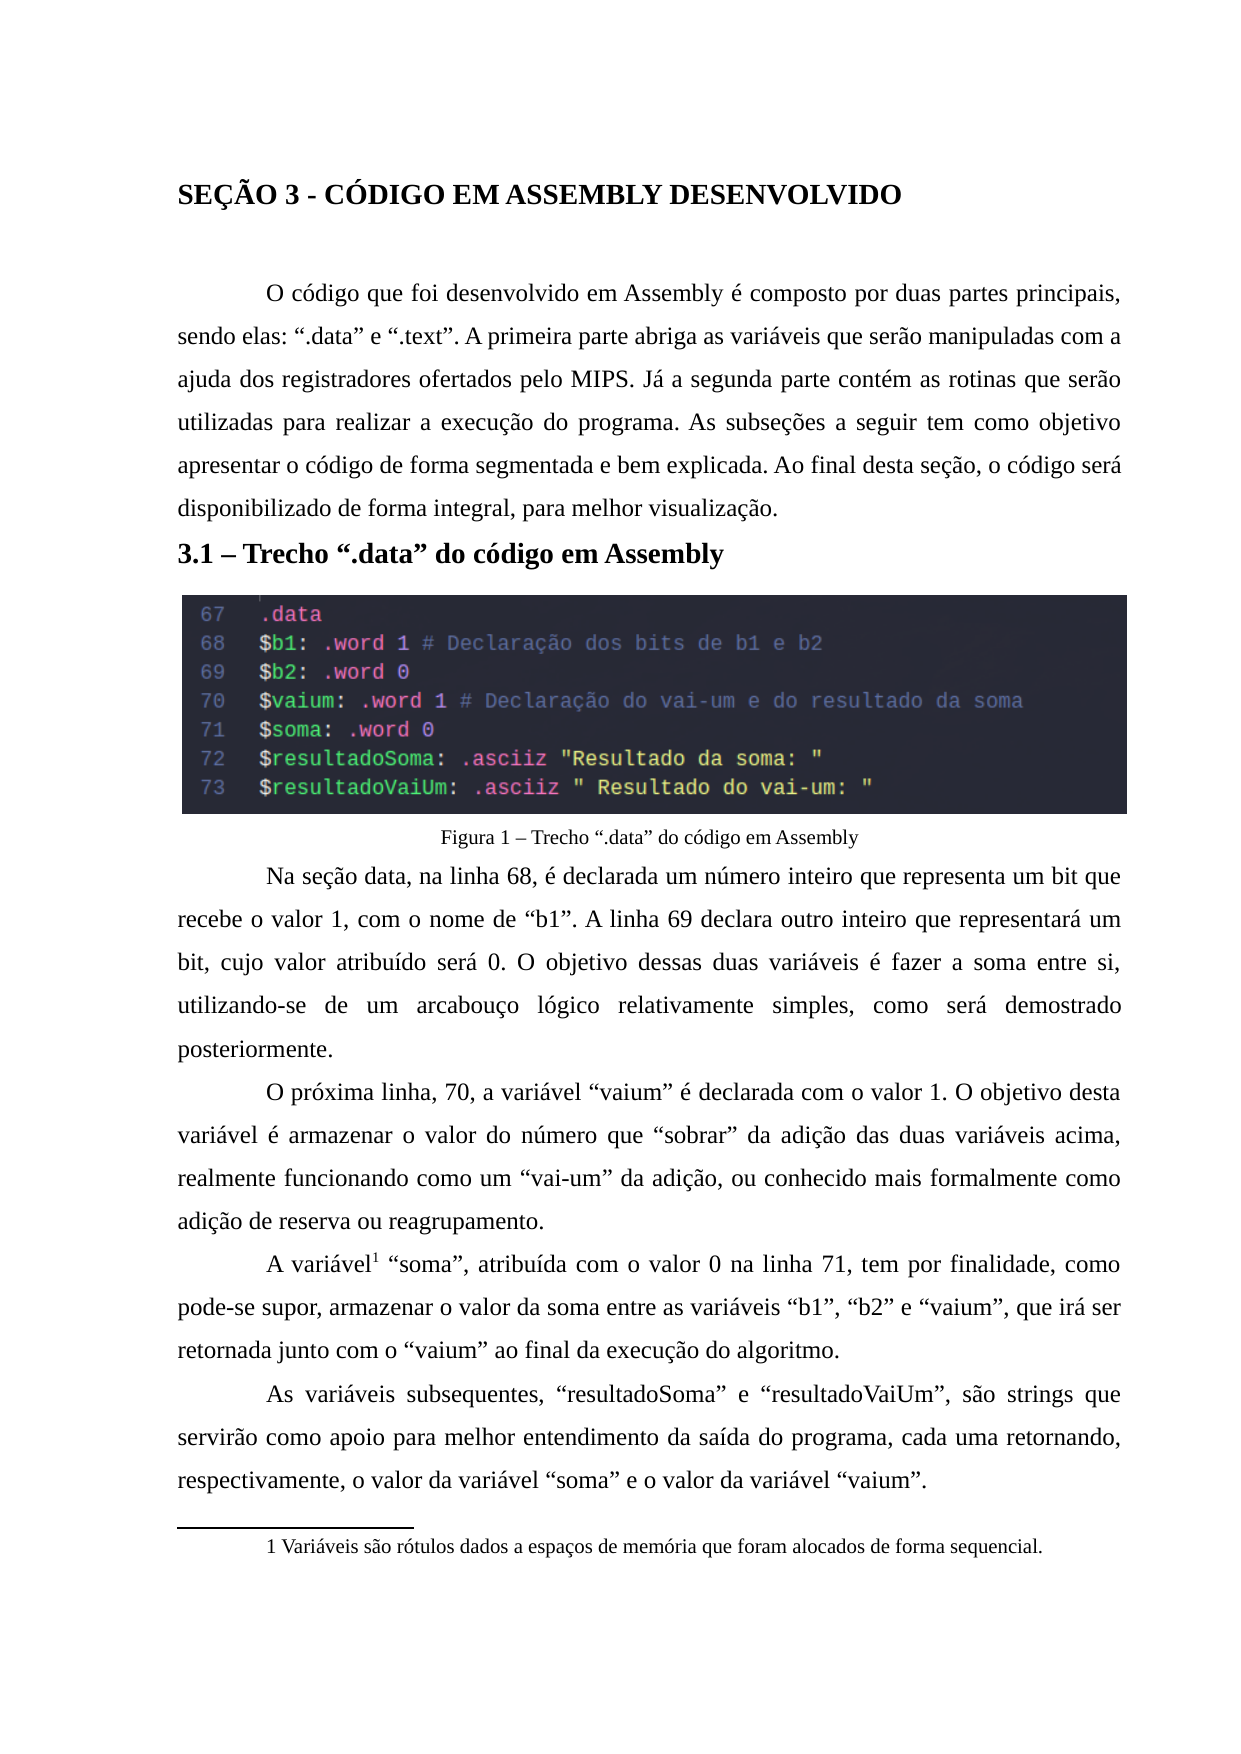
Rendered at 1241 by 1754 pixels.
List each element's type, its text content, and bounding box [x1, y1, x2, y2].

text SEÇÃO 3 - CÓDIGO EM ASSEMBLY DESENVOLVIDO [177, 177, 1122, 211]
text O próxima linha, 70, a variável “vaium” é declarada com o valor 1. O objetivo desta variável é armazenar o valor do número que “sobrar” da adição das duas variáveis acima, realmente funcionando como um “vai-um” da adição, ou conhecido mais formalmente como adição de reserva ou reagrupamento. [177, 1077, 1122, 1235]
text Na seção data, na linha 68, é declarada um número inteiro que representa um bit que recebe o valor 1, com o nome de “b1”. A linha 69 declara outro inteiro que representará um bit, cujo valor atribuído será 0. O objetivo dessas duas variáveis é fazer a soma entre si, utilizando-se de um arcabouço lógico relativamente simples, como será demostrado posteriormente. [177, 861, 1122, 1062]
text O código que foi desenvolvido em Assembly é composto por duas partes principais, sendo elas: “.data” e “.text”. A primeira parte abriga as variáveis que serão manipuladas com a ajuda dos registradores ofertados pelo MIPS. Já a segunda parte contém as rotinas que serão utilizadas para realizar a execução do programa. As subseções a seguir tem como objetivo apresentar o código de forma segmentada e bem explicada. Ao final desta seção, o código será disponibilizado de forma integral, para melhor visualização. [177, 278, 1122, 522]
text 3.1 – Trecho “.data” do código em Assembly [177, 537, 1122, 570]
text Figura 1 – Trecho “.data” do código em Assembly [177, 587, 1122, 849]
picture [182, 595, 1127, 814]
text Variáveis são rótulos dados a espaços de memória que foram alocados de forma sequencial. [177, 1534, 1122, 1558]
text As variáveis subsequentes, “resultadoSoma” e “resultadoVaiUm”, são strings que servirão como apoio para melhor entendimento da saída do programa, cada uma retornando, respectivamente, o valor da variável “soma” e o valor da variável “vaium”. [177, 1379, 1122, 1494]
text A variável “soma”, atribuída com o valor 0 na linha 71, tem por finalidade, como pode-se supor, armazenar o valor da soma entre as variáveis “b1”, “b2” e “vaium”, que irá ser retornada junto com o “vaium” ao final da execução do algoritmo. [177, 1249, 1122, 1364]
